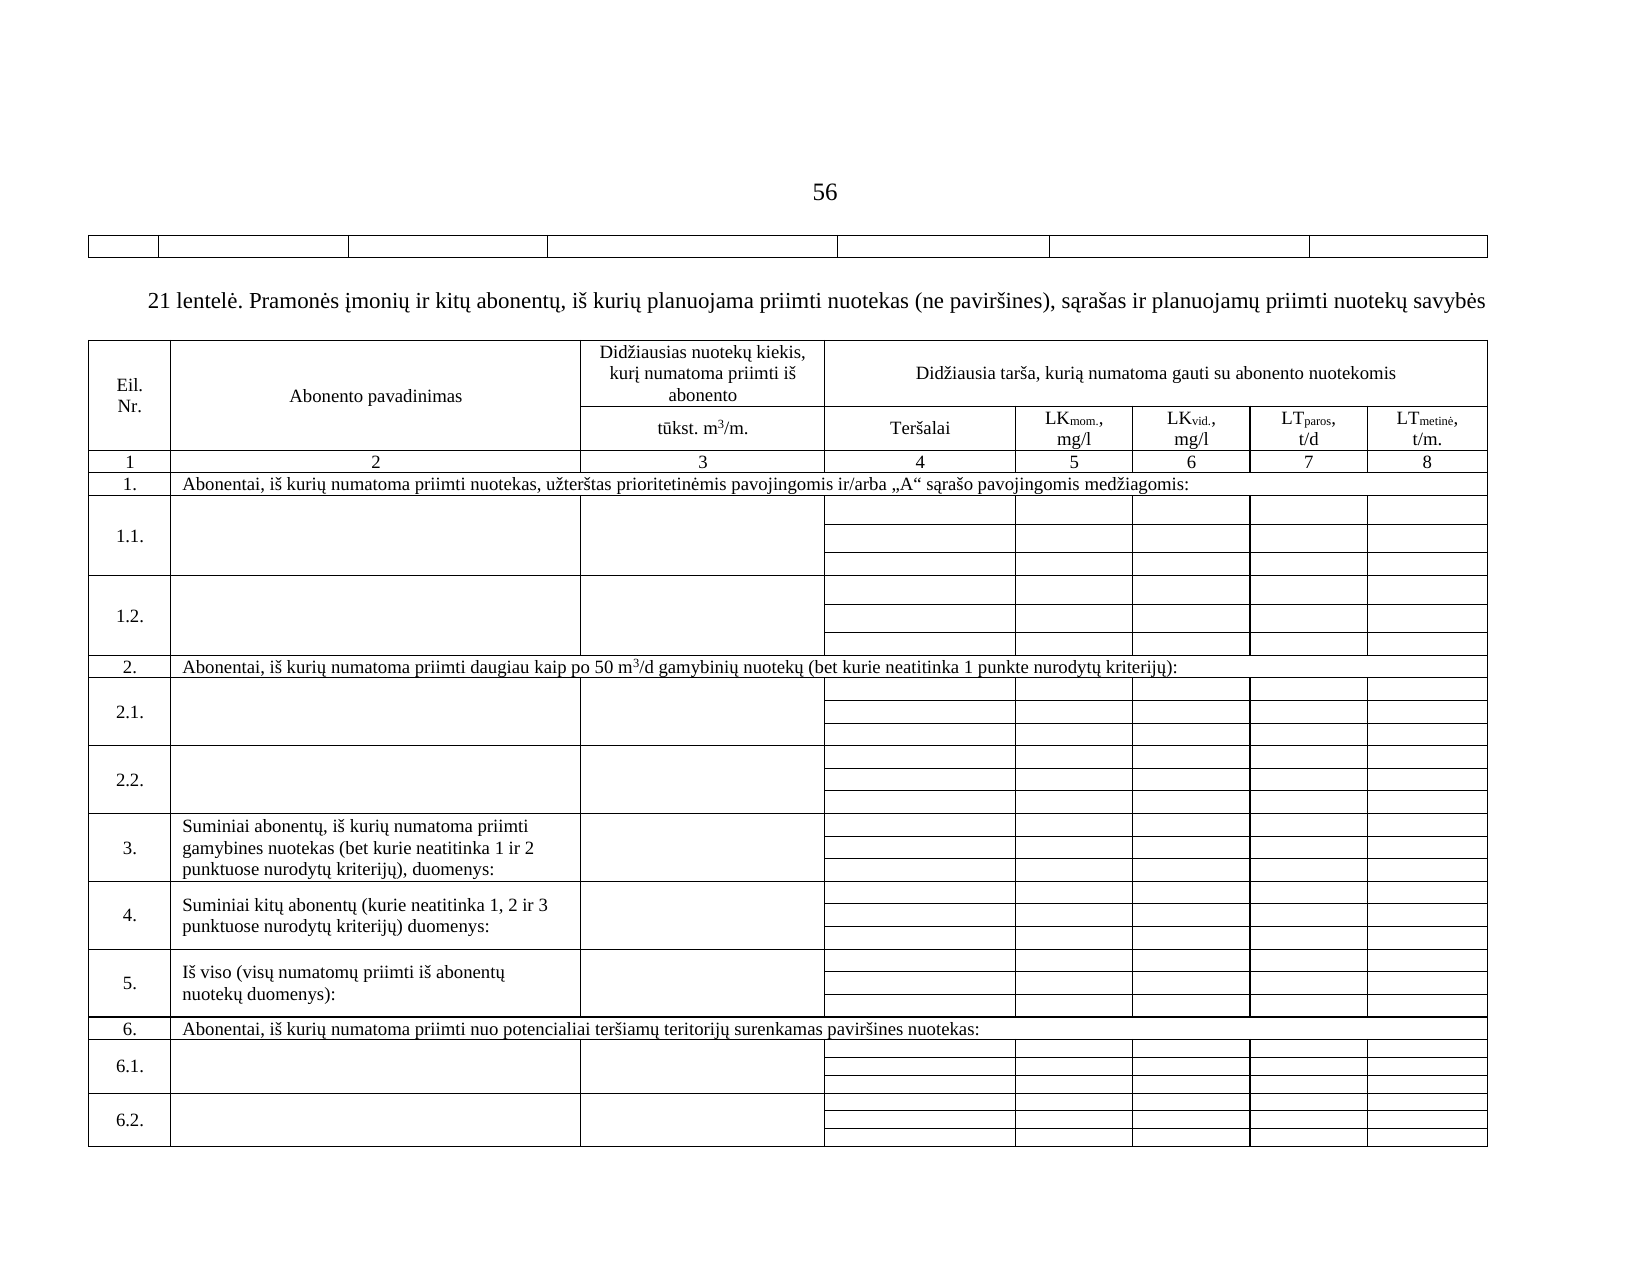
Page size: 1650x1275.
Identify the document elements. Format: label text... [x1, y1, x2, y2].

table_cell 8 [1368, 451, 1487, 472]
table_cell [1251, 995, 1367, 1016]
table_cell [1368, 904, 1487, 926]
table_cell [171, 1040, 580, 1092]
table_cell Teršalai [825, 407, 1015, 450]
table_cell [1016, 633, 1132, 655]
table_cell LKmom., mg/l [1016, 407, 1132, 450]
table_cell 6 [1133, 451, 1249, 472]
table_cell [1251, 605, 1367, 632]
table_cell [1016, 1094, 1132, 1110]
table_cell [581, 496, 824, 575]
table_cell [1251, 678, 1367, 700]
table_cell [1016, 995, 1132, 1016]
table_cell [1133, 882, 1249, 903]
table_cell 5. [89, 950, 170, 1016]
table_header Didžiausia tarša, kurią numatoma gauti su abonento nuotekomis [825, 341, 1487, 406]
table_cell [1133, 701, 1249, 722]
table_cell [1368, 927, 1487, 948]
table_cell [581, 576, 824, 655]
table_cell [581, 1094, 824, 1146]
table_cell [1251, 972, 1367, 994]
text 21 lentelė. Pramonės įmonių ir kitų abonentų, iš kurių planuojama priimti nuotekas (ne paviršines), sąrašas ir planuojamų priimti nuotekų savybės [89, 287, 1561, 313]
table_cell [1133, 633, 1249, 655]
table_cell [1310, 236, 1487, 257]
table_cell [1368, 859, 1487, 881]
table_cell [825, 995, 1015, 1016]
table_cell [1133, 950, 1249, 971]
table_cell [1133, 496, 1249, 523]
table_cell [1016, 904, 1132, 926]
table_cell [1251, 837, 1367, 858]
table_cell [1133, 927, 1249, 948]
table_cell [825, 746, 1015, 768]
table_cell [1133, 904, 1249, 926]
table_cell [1016, 701, 1132, 722]
table_cell [1251, 1111, 1367, 1128]
table_cell [825, 950, 1015, 971]
table_cell [1016, 576, 1132, 603]
table_cell tūkst. m3/m. [581, 407, 824, 450]
table_cell [1133, 791, 1249, 813]
table_cell [825, 882, 1015, 903]
table_cell [1133, 995, 1249, 1016]
table_cell [1016, 882, 1132, 903]
table_cell [581, 678, 824, 745]
table_cell LTparos, t/d [1251, 407, 1367, 450]
table_cell [825, 791, 1015, 813]
table_cell [1016, 1111, 1132, 1128]
table_cell [1251, 1076, 1367, 1092]
table_cell [1368, 701, 1487, 722]
table_cell [1133, 859, 1249, 881]
table_cell [1133, 576, 1249, 603]
table_cell [825, 496, 1015, 523]
table_cell [1016, 496, 1132, 523]
table_cell [825, 904, 1015, 926]
table_cell [1251, 769, 1367, 790]
table_cell [1133, 678, 1249, 700]
table_cell [1016, 837, 1132, 858]
table_cell [1133, 769, 1249, 790]
table_cell [1251, 1094, 1367, 1110]
table_cell [1251, 950, 1367, 971]
table_cell Suminiai kitų abonentų (kurie neatitinka 1, 2 ir 3 punktuose nurodytų kriterijų) duomenys: [171, 882, 580, 948]
table_cell [1016, 1076, 1132, 1092]
table_cell [825, 814, 1015, 836]
table_cell [1368, 950, 1487, 971]
table_cell [1251, 814, 1367, 836]
table_cell [159, 236, 348, 257]
table_cell [1368, 972, 1487, 994]
table_header Didžiausias nuotekų kiekis, kurį numatoma priimti iš abonento [581, 341, 824, 406]
table_cell Iš viso (visų numatomų priimti iš abonentų nuotekų duomenys): [171, 950, 580, 1016]
table_cell [1133, 837, 1249, 858]
table_cell 6.1. [89, 1040, 170, 1092]
table_cell [581, 814, 824, 881]
table_cell 2.1. [89, 678, 170, 745]
table_cell [1368, 1129, 1487, 1146]
table_cell [1251, 1058, 1367, 1074]
table_cell [825, 525, 1015, 552]
table_cell [825, 1076, 1015, 1092]
table_cell [825, 769, 1015, 790]
table_cell [171, 576, 580, 655]
table_cell [1251, 576, 1367, 603]
table_cell [1133, 605, 1249, 632]
table_cell [349, 236, 547, 257]
table_cell [1016, 605, 1132, 632]
table_cell [1368, 496, 1487, 523]
table_cell [1016, 724, 1132, 745]
table_cell [1016, 678, 1132, 700]
table_cell [171, 496, 580, 575]
table_cell [1251, 1129, 1367, 1146]
table_cell [1133, 525, 1249, 552]
table_cell [825, 927, 1015, 948]
table_cell [171, 746, 580, 813]
table_cell [1133, 1111, 1249, 1128]
table_cell [1016, 746, 1132, 768]
table_cell [1251, 701, 1367, 722]
table_cell [1368, 1094, 1487, 1110]
table_cell [1251, 633, 1367, 655]
table_cell [1368, 882, 1487, 903]
table_cell [1368, 1076, 1487, 1092]
table_cell [1016, 525, 1132, 552]
table_cell [1368, 769, 1487, 790]
table_cell [1251, 496, 1367, 523]
table_cell [1133, 1129, 1249, 1146]
table_cell [1368, 746, 1487, 768]
table_cell [1016, 950, 1132, 971]
table_cell [1133, 1040, 1249, 1057]
table_cell [1368, 633, 1487, 655]
table_cell [825, 701, 1015, 722]
table_cell [1016, 1129, 1132, 1146]
table_cell [171, 678, 580, 745]
table_cell [1133, 1058, 1249, 1074]
table_cell [581, 882, 824, 948]
table_cell [825, 605, 1015, 632]
table_cell [1251, 882, 1367, 903]
table_cell [1368, 576, 1487, 603]
table_cell [825, 1111, 1015, 1128]
table_cell [825, 1129, 1015, 1146]
table_cell [1368, 1058, 1487, 1074]
table_cell [1368, 837, 1487, 858]
table_cell [581, 746, 824, 813]
table_cell 7 [1251, 451, 1367, 472]
table_cell 1. [89, 473, 170, 495]
table_cell [171, 1094, 580, 1146]
table_cell 4. [89, 882, 170, 948]
table_cell [825, 1040, 1015, 1057]
table_cell [1368, 678, 1487, 700]
table_cell 2 [171, 451, 580, 472]
table_cell [838, 236, 1049, 257]
table_cell [1016, 814, 1132, 836]
table_cell [1368, 553, 1487, 575]
table_cell [1251, 904, 1367, 926]
table_cell [1251, 859, 1367, 881]
table_cell Abonentai, iš kurių numatoma priimti nuo potencialiai teršiamų teritorijų surenkamas paviršines nuotekas: [171, 1018, 1487, 1039]
table_cell [1368, 1111, 1487, 1128]
table_cell [1251, 927, 1367, 948]
table_cell LTmetinė, t/m. [1368, 407, 1487, 450]
table_cell [581, 1040, 824, 1092]
table_cell [825, 1094, 1015, 1110]
table_cell [548, 236, 837, 257]
table_cell 6.2. [89, 1094, 170, 1146]
table_cell [1133, 1076, 1249, 1092]
table_cell Abonentai, iš kurių numatoma priimti daugiau kaip po 50 m3/d gamybinių nuotekų (bet kurie neatitinka 1 punkte nurodytų kriterijų): [171, 656, 1487, 677]
table_cell [1251, 553, 1367, 575]
table_cell [1016, 927, 1132, 948]
table_cell [825, 972, 1015, 994]
table_cell 3. [89, 814, 170, 881]
table_cell [825, 678, 1015, 700]
table_cell [1133, 553, 1249, 575]
table_cell [1016, 769, 1132, 790]
table_cell [1016, 972, 1132, 994]
table_cell [1016, 859, 1132, 881]
table_cell [1050, 236, 1309, 257]
table_cell [1251, 525, 1367, 552]
table_cell [1251, 791, 1367, 813]
table_cell 4 [825, 451, 1015, 472]
table_cell [1368, 1040, 1487, 1057]
table_cell 2.2. [89, 746, 170, 813]
table_cell [1368, 525, 1487, 552]
table_cell [1133, 1094, 1249, 1110]
table_cell LKvid., mg/l [1133, 407, 1249, 450]
table_cell 1.1. [89, 496, 170, 575]
table_cell 5 [1016, 451, 1132, 472]
table_cell [1251, 746, 1367, 768]
table_cell [1368, 605, 1487, 632]
table_cell [825, 633, 1015, 655]
table_cell [89, 236, 158, 257]
table_cell [1133, 746, 1249, 768]
table_cell [825, 553, 1015, 575]
table_cell [825, 837, 1015, 858]
table_cell 6. [89, 1018, 170, 1039]
table_cell [1368, 814, 1487, 836]
table_cell 1.2. [89, 576, 170, 655]
table_cell [1133, 814, 1249, 836]
table_cell [1368, 724, 1487, 745]
table_cell [1016, 553, 1132, 575]
table_cell [1251, 724, 1367, 745]
table_cell 1 [89, 451, 170, 472]
table_header Eil. Nr. [89, 341, 170, 450]
table_cell Abonentai, iš kurių numatoma priimti nuotekas, užterštas prioritetinėmis pavojingomis ir/arba „A“ sąrašo pavojingomis medžiagomis: [171, 473, 1487, 495]
table_cell [1368, 995, 1487, 1016]
table_cell [825, 1058, 1015, 1074]
table_cell Suminiai abonentų, iš kurių numatoma priimti gamybines nuotekas (bet kurie neatitinka 1 ir 2 punktuose nurodytų kriterijų), duomenys: [171, 814, 580, 881]
table_cell [1133, 972, 1249, 994]
table_cell 3 [581, 451, 824, 472]
table_cell [825, 724, 1015, 745]
table_cell [1368, 791, 1487, 813]
table_cell [825, 576, 1015, 603]
table_cell 2. [89, 656, 170, 677]
table_header Abonento pavadinimas [171, 341, 580, 450]
table_cell [1016, 1058, 1132, 1074]
table_cell [1016, 791, 1132, 813]
table_cell [1016, 1040, 1132, 1057]
table_cell [825, 859, 1015, 881]
table_cell [581, 950, 824, 1016]
table_cell [1251, 1040, 1367, 1057]
table_cell [1133, 724, 1249, 745]
